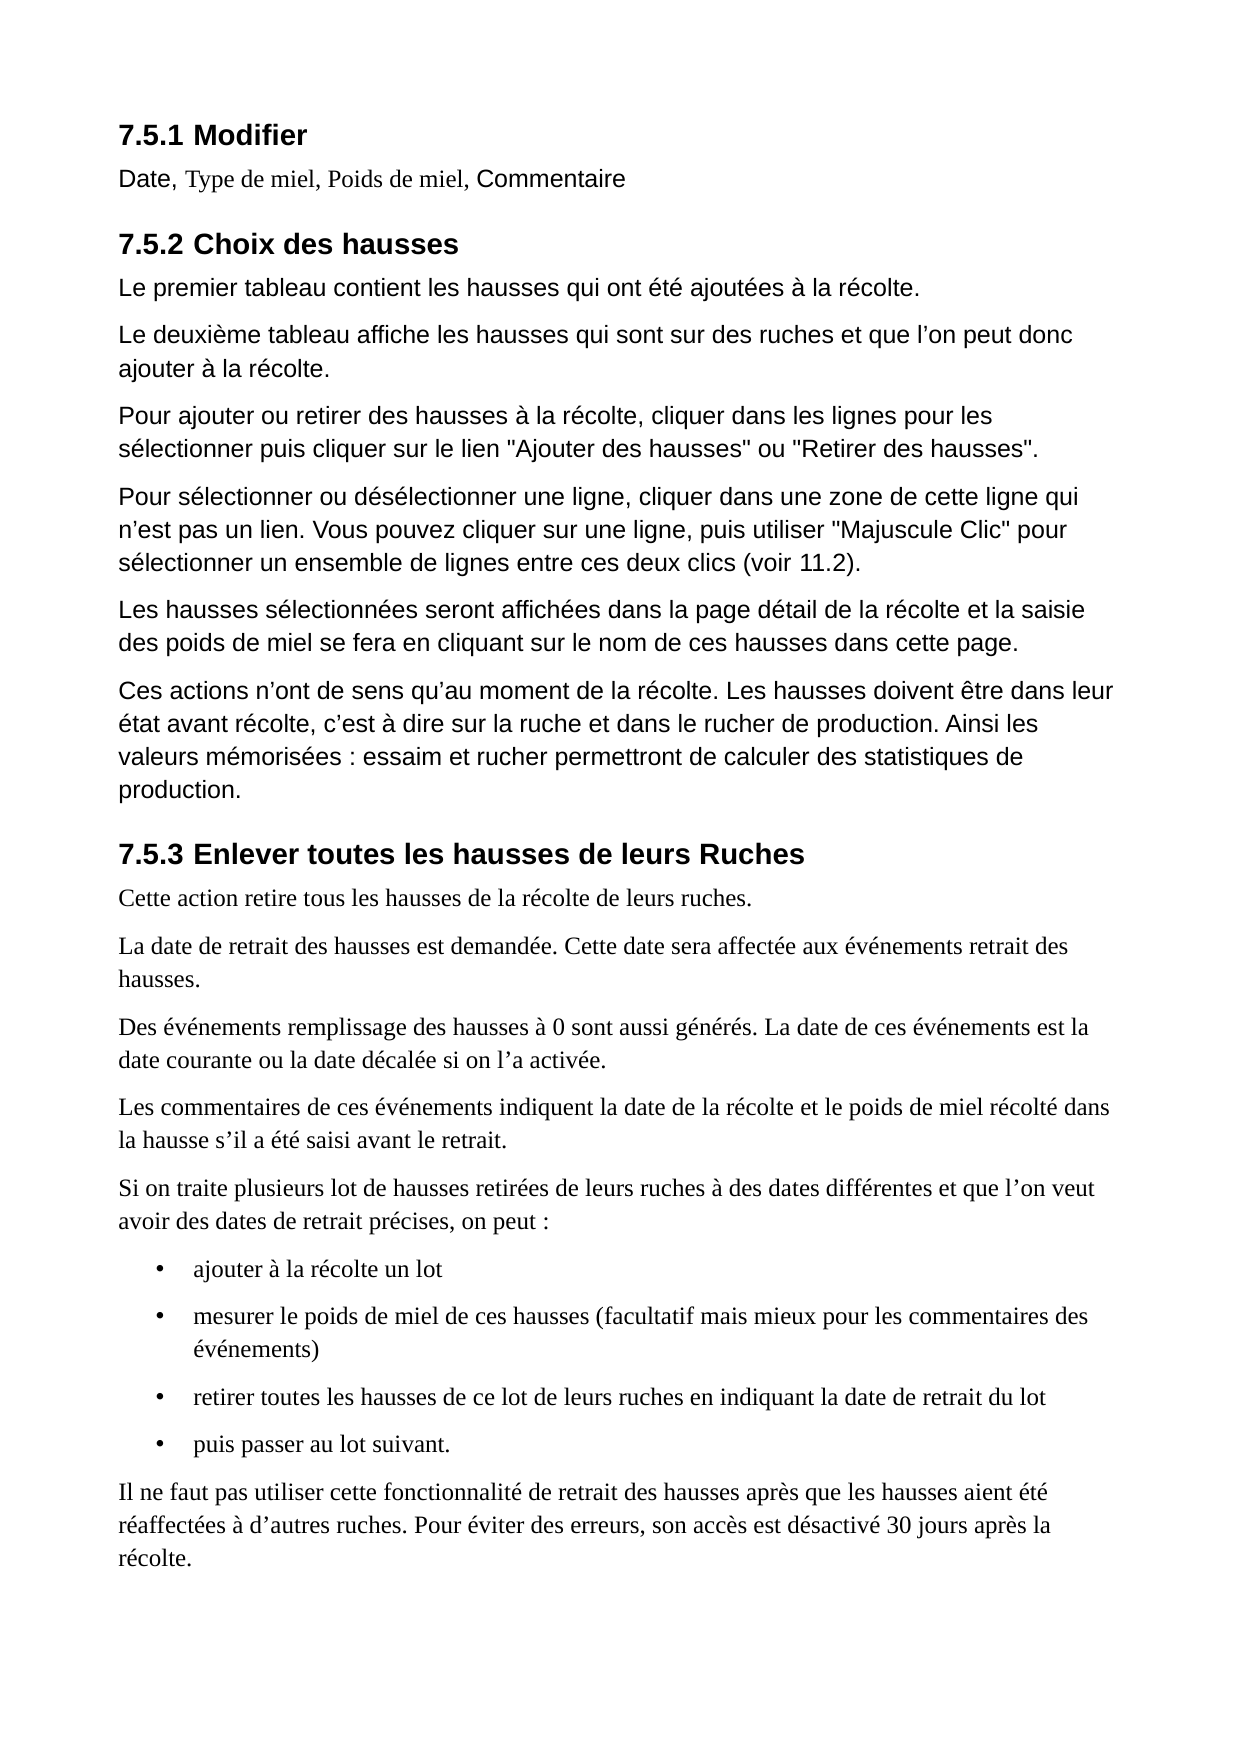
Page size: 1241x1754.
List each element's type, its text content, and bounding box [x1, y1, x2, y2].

text Le deuxième tableau affiche les hausses qui sont sur des ruches et que l’on peut donc ajouter à la récolte. [118, 321, 1122, 382]
list ajouter à la récolte un lot [156, 1254, 1122, 1282]
text Pour ajouter ou retirer des hausses à la récolte, cliquer dans les lignes pour les sélectionner puis cliquer sur le lien "Ajouter des hausses" ou "Retirer des hausses". [118, 401, 1122, 463]
list mesurer le poids de miel de ces hausses (facultatif mais mieux pour les commentaires des événements) [156, 1301, 1122, 1363]
text Des événements remplissage des hausses à 0 sont aussi générés. La date de ces événements est la date courante ou la date décalée si on l’a activée. [118, 1012, 1122, 1073]
text La date de retrait des hausses est demandée. Cette date sera affectée aux événements retrait des hausses. [118, 931, 1122, 993]
text Cette action retire tous les hausses de la récolte de leurs ruches. [118, 883, 1122, 912]
text Il ne faut pas utiliser cette fonctionnalité de retrait des hausses après que les hausses aient été réaffectées à d’autres ruches. Pour éviter des erreurs, son accès est désactivé 30 jours après la récolte. [118, 1477, 1122, 1572]
text Date, Type de miel, Poids de miel, Commentaire [118, 164, 1122, 193]
subtitle Modifier [118, 118, 1122, 152]
subtitle Choix des hausses [118, 227, 1122, 260]
text Le premier tableau contient les hausses qui ont été ajoutées à la récolte. [118, 273, 1122, 302]
list retirer toutes les hausses de ce lot de leurs ruches en indiquant la date de retrait du lot [156, 1382, 1122, 1411]
text Pour sélectionner ou désélectionner une ligne, cliquer dans une zone de cette ligne qui n’est pas un lien. Vous pouvez cliquer sur une ligne, puis utiliser "Majuscule Clic" pour sélectionner un ensemble de lignes entre ces deux clics (voir 11.2). [118, 482, 1122, 577]
text Ces actions n’ont de sens qu’au moment de la récolte. Les hausses doivent être dans leur état avant récolte, c’est à dire sur la ruche et dans le rucher de production. Ainsi les valeurs mémorisées : essaim et rucher permettront de calculer des statistiques de production. [118, 676, 1122, 804]
text Si on traite plusieurs lot de hausses retirées de leurs ruches à des dates différentes et que l’on veut avoir des dates de retrait précises, on peut : [118, 1173, 1122, 1235]
subtitle Enlever toutes les hausses de leurs Ruches [118, 837, 1122, 871]
text Les hausses sélectionnées seront affichées dans la page détail de la récolte et la saisie des poids de miel se fera en cliquant sur le nom de ces hausses dans cette page. [118, 595, 1122, 657]
list puis passer au lot suivant. [156, 1429, 1122, 1458]
text Les commentaires de ces événements indiquent la date de la récolte et le poids de miel récolté dans la hausse s’il a été saisi avant le retrait. [118, 1092, 1122, 1154]
